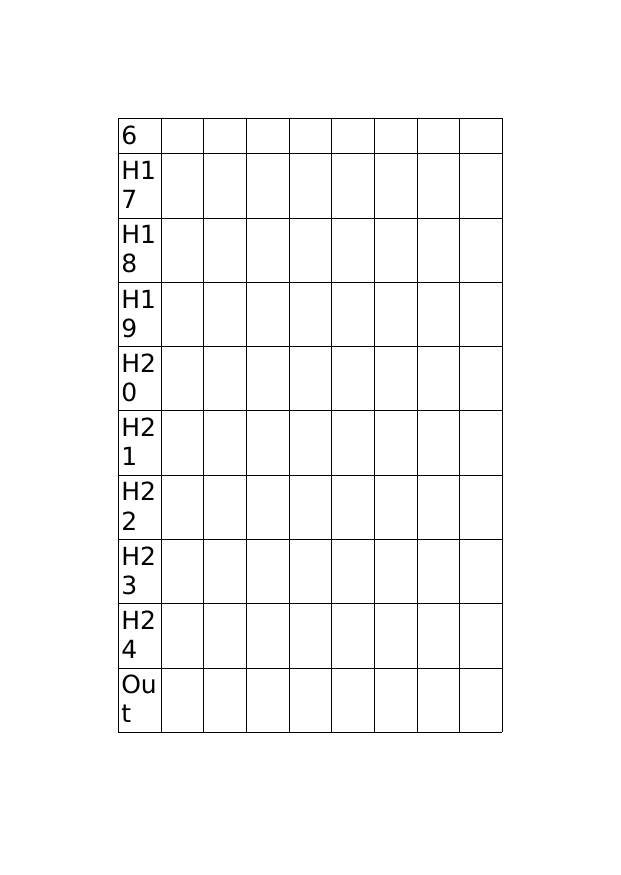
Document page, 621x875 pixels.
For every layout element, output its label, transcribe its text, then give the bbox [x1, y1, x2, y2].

table_cell [418, 476, 459, 539]
table_cell [290, 604, 331, 667]
table_cell [204, 604, 246, 667]
table_cell [247, 219, 289, 282]
table_cell [162, 219, 203, 282]
table_cell [247, 604, 289, 667]
table_cell [290, 219, 331, 282]
table_cell [332, 411, 374, 474]
table_cell [162, 347, 203, 410]
table_cell [460, 219, 502, 282]
table_cell Out [119, 669, 161, 732]
table_cell [204, 540, 246, 603]
table_cell [204, 669, 246, 732]
table_cell [247, 669, 289, 732]
table_cell [418, 540, 459, 603]
table_cell [418, 604, 459, 667]
table_cell H20 [119, 347, 161, 410]
table_cell [162, 119, 203, 153]
table_cell [418, 669, 459, 732]
table_cell [418, 219, 459, 282]
table_cell [247, 347, 289, 410]
table_cell [460, 604, 502, 667]
table_cell [162, 283, 203, 346]
table_cell H22 [119, 476, 161, 539]
table_cell [247, 476, 289, 539]
table_cell [375, 154, 417, 217]
table_cell [460, 411, 502, 474]
table_cell [460, 154, 502, 217]
table_cell [375, 540, 417, 603]
table_cell [460, 540, 502, 603]
table_cell [375, 604, 417, 667]
table_cell [332, 540, 374, 603]
table_cell [332, 604, 374, 667]
table_cell H24 [119, 604, 161, 667]
table_cell [332, 347, 374, 410]
table_cell [290, 411, 331, 474]
table_cell [247, 119, 289, 153]
table_cell [375, 669, 417, 732]
table_cell [332, 476, 374, 539]
table_cell 6 [119, 119, 161, 153]
table_cell H19 [119, 283, 161, 346]
table_cell [375, 119, 417, 153]
table_cell [290, 540, 331, 603]
table_cell [162, 604, 203, 667]
table_cell [204, 219, 246, 282]
table_cell [204, 154, 246, 217]
table_cell [332, 219, 374, 282]
table_cell [204, 476, 246, 539]
table_cell [204, 119, 246, 153]
table_cell [162, 669, 203, 732]
table_cell [418, 119, 459, 153]
table_cell [418, 283, 459, 346]
table_cell [332, 669, 374, 732]
table_cell [247, 283, 289, 346]
table_cell H18 [119, 219, 161, 282]
table_cell [460, 119, 502, 153]
table_cell [290, 119, 331, 153]
table_cell [418, 411, 459, 474]
table_cell H21 [119, 411, 161, 474]
table_cell [247, 154, 289, 217]
table_cell [375, 347, 417, 410]
table_cell [247, 540, 289, 603]
table_cell H17 [119, 154, 161, 217]
table_cell [290, 669, 331, 732]
table_cell [162, 476, 203, 539]
table_cell [290, 154, 331, 217]
table_cell [460, 476, 502, 539]
table_cell [460, 669, 502, 732]
table_cell [418, 347, 459, 410]
table_cell [375, 283, 417, 346]
table_cell [204, 347, 246, 410]
table_cell [375, 219, 417, 282]
table_cell [375, 411, 417, 474]
table_cell [162, 154, 203, 217]
table_cell [332, 283, 374, 346]
table_cell H23 [119, 540, 161, 603]
table_cell [290, 476, 331, 539]
table_cell [332, 154, 374, 217]
table_cell [418, 154, 459, 217]
table_cell [375, 476, 417, 539]
table_cell [332, 119, 374, 153]
table_cell [460, 283, 502, 346]
table_cell [460, 347, 502, 410]
table_cell [162, 540, 203, 603]
table_cell [247, 411, 289, 474]
table_cell [162, 411, 203, 474]
table_cell [290, 283, 331, 346]
table_cell [204, 283, 246, 346]
table_cell [204, 411, 246, 474]
table_cell [290, 347, 331, 410]
